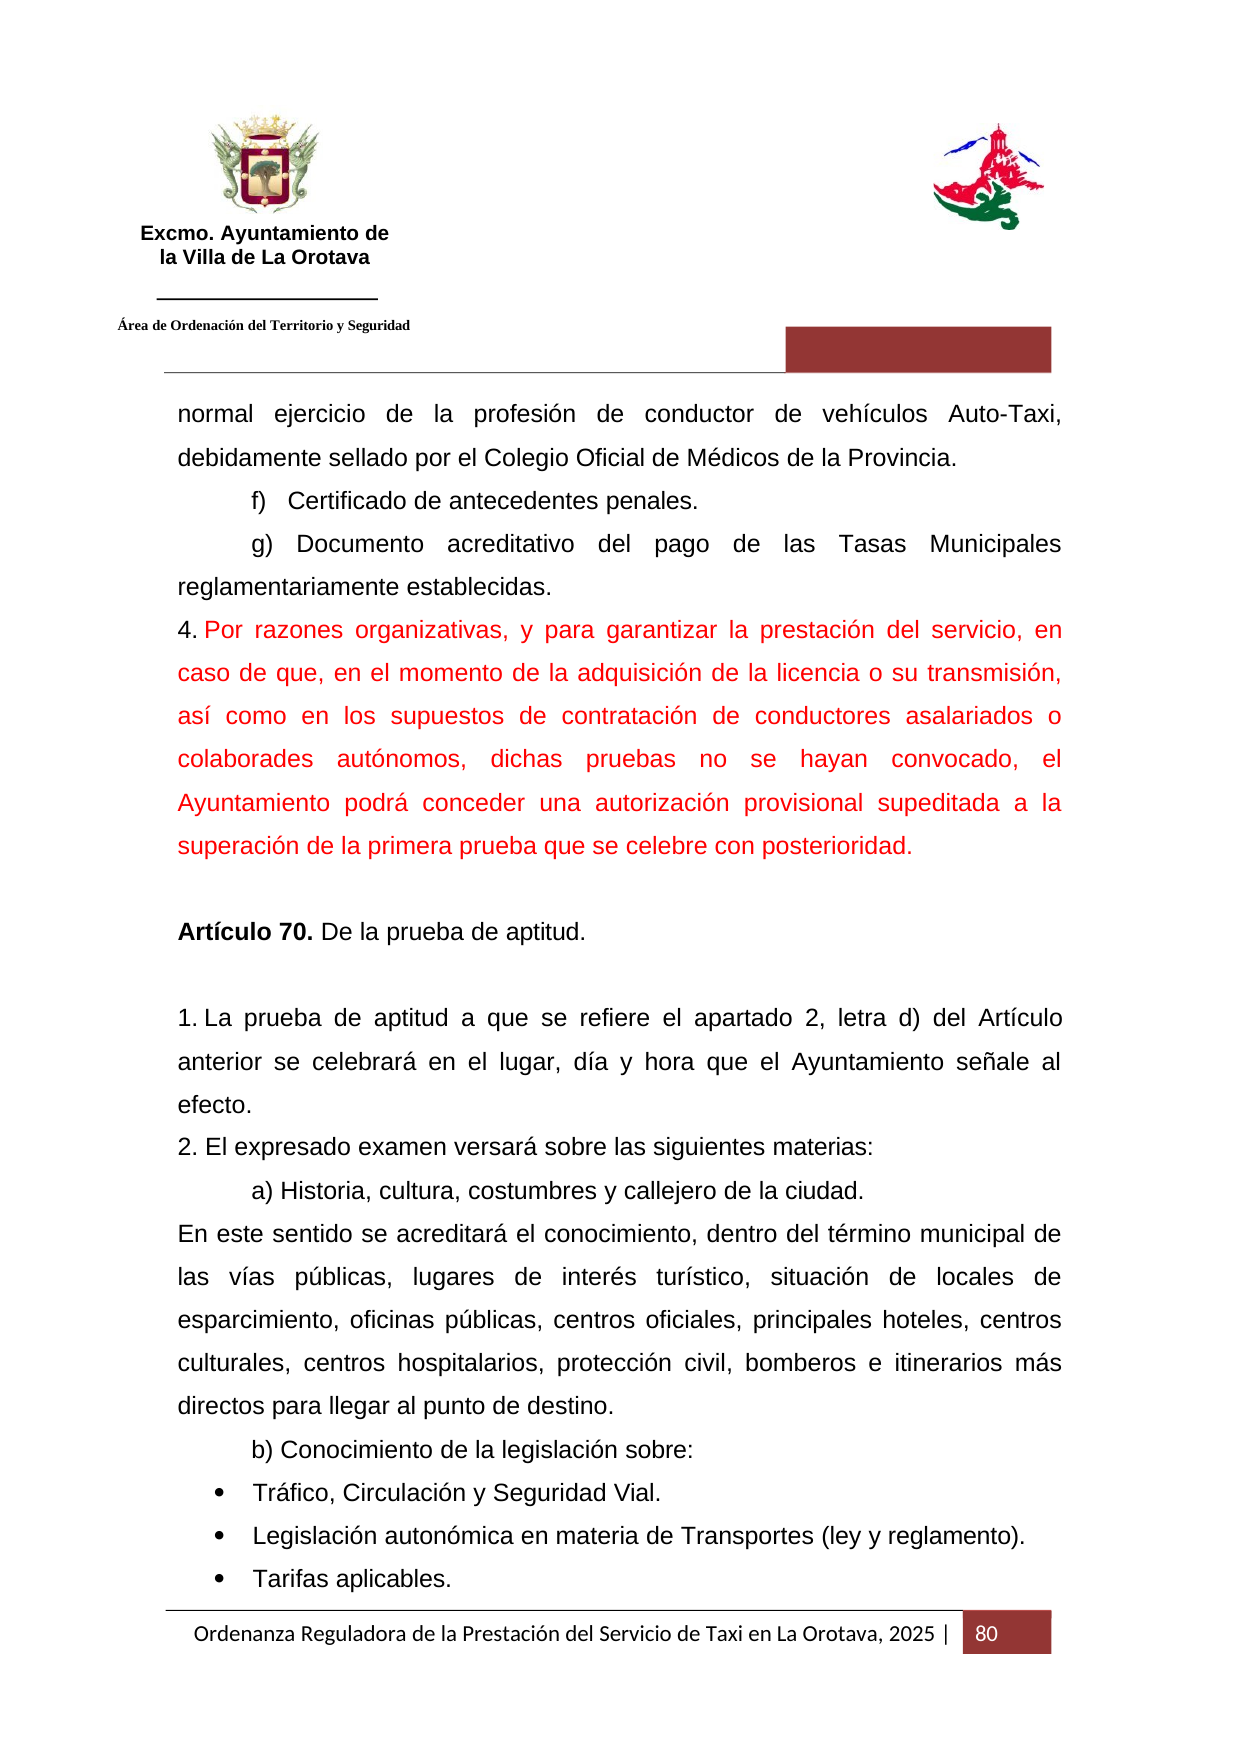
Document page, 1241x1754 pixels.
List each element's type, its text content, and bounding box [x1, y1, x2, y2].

text normal ejercicio de la profesión de conductor de vehículos Auto-Taxi, debidamente sellado por el Colegio Oficial de Médicos de la Provincia. [177, 399, 1064, 471]
list Certificado de antecedentes penales. [251, 486, 1103, 514]
list Legislación autonómica en materia de Transportes (ley y reglamento). [215, 1521, 1103, 1550]
list Historia, cultura, costumbres y callejero de la ciudad. [251, 1176, 1103, 1204]
list Por razones organizativas, y para garantizar la prestación del servicio, en caso de que, en el momento de la adquisición de la licencia o su transmisión, así como en los supuestos de contratación de conductores asalariados o colaborades autónomos, dichas pruebas no se hayan convocado, el Ayuntamiento podrá conceder una autorización provisional supeditada a la superación de la primera prueba que se celebre con posterioridad. [177, 615, 1063, 859]
picture [933, 123, 1045, 230]
list La prueba de aptitud a que se refiere el apartado 2, letra d) del Artículo anterior se celebrará en el lugar, día y hora que el Ayuntamiento señale al efecto. [177, 1003, 1063, 1118]
list Tarifas aplicables. [215, 1564, 1103, 1593]
list El expresado examen versará sobre las siguientes materias: [177, 1133, 1103, 1161]
text En este sentido se acreditará el conocimiento, dentro del término municipal de las vías públicas, lugares de interés turístico, situación de locales de esparcimiento, oficinas públicas, centros oficiales, principales hoteles, centros culturales, centros hospitalarios, protección civil, bomberos e itinerarios más directos para llegar al punto de destino. [177, 1219, 1063, 1420]
list Tráfico, Circulación y Seguridad Vial. [215, 1478, 1103, 1507]
picture [208, 105, 323, 214]
text Artículo 70. De la prueba de aptitud. [177, 917, 1103, 946]
list Conocimiento de la legislación sobre: [251, 1434, 1103, 1463]
list Documento acreditativo del pago de las Tasas Municipales reglamentariamente establecidas. [177, 529, 1063, 601]
